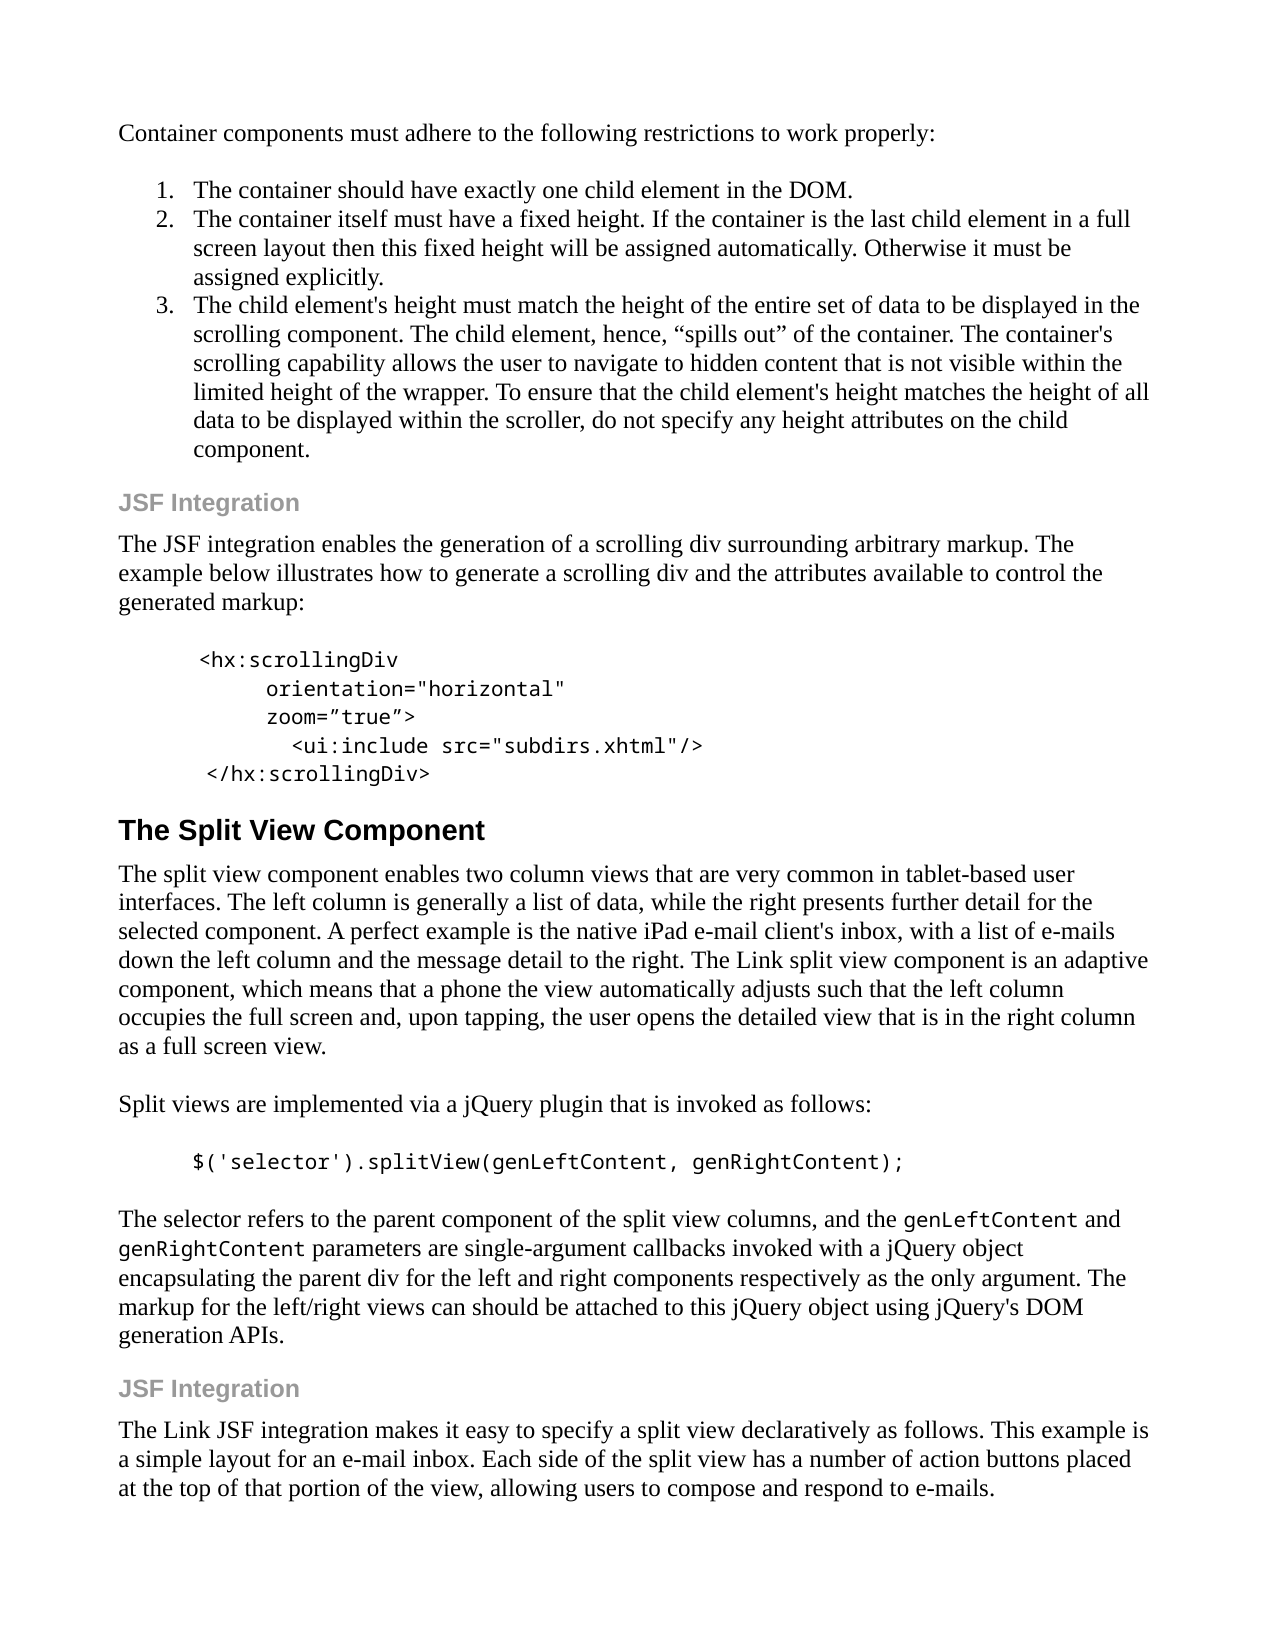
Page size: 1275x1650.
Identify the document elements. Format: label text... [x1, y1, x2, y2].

text </hx:scrollingDiv> [118, 759, 1157, 788]
text <ui:include src="subdirs.xhtml"/> [118, 731, 1157, 759]
text The split view component enables two column views that are very common in tablet-based user interfaces. The left column is generally a list of data, while the right presents further detail for the selected component. A perfect example is the native iPad e-mail client's inbox, with a list of e-mails down the left column and the message detail to the right. The Link split view component is an adaptive component, which means that a phone the view automatically adjusts such that the left column occupies the full screen and, upon tapping, the user opens the detailed view that is in the right column as a full screen view. [118, 859, 1157, 1060]
subtitle JSF Integration [118, 488, 1157, 517]
text The Link JSF integration makes it easy to specify a split view declaratively as follows. This example is a simple layout for an e-mail inbox. Each side of the split view has a number of action buttons placed at the top of that portion of the view, allowing users to compose and respond to e-mails. [118, 1416, 1157, 1502]
subtitle JSF Integration [118, 1374, 1157, 1403]
subtitle The Split View Component [118, 813, 1157, 846]
text The JSF integration enables the generation of a scrolling div surrounding arbitrary markup. The example below illustrates how to generate a scrolling div and the attributes available to control the generated markup: [118, 529, 1157, 616]
text Container components must adhere to the following restrictions to work properly: [118, 118, 1157, 147]
list The container should have exactly one child element in the DOM. [156, 176, 1157, 204]
text <hx:scrollingDiv [118, 644, 1157, 674]
list The child element's height must match the height of the entire set of data to be displayed in the scrolling component. The child element, hence, “spills out” of the container. The container's scrolling capability allows the user to navigate to hidden content that is not visible within the limited height of the wrapper. To ensure that the child element's height matches the height of all data to be displayed within the scroller, do not specify any height attributes on the child component. [156, 291, 1157, 463]
text Split views are implemented via a jQuery plugin that is invoked as follows: [118, 1089, 1157, 1117]
text $('selector').splitView(genLeftContent, genRightContent); [118, 1146, 1157, 1176]
text orientation="horizontal" [118, 674, 1157, 702]
text The selector refers to the parent component of the split view columns, and the genLeftContent and genRightContent parameters are single-argument callbacks invoked with a jQuery object encapsulating the parent div for the left and right components respectively as the only argument. The markup for the left/right views can should be attached to this jQuery object using jQuery's DOM generation APIs. [118, 1204, 1157, 1349]
text zoom=”true”> [118, 702, 1157, 731]
list The container itself must have a fixed height. If the container is the last child element in a full screen layout then this fixed height will be assigned automatically. Otherwise it must be assigned explicitly. [156, 204, 1157, 291]
